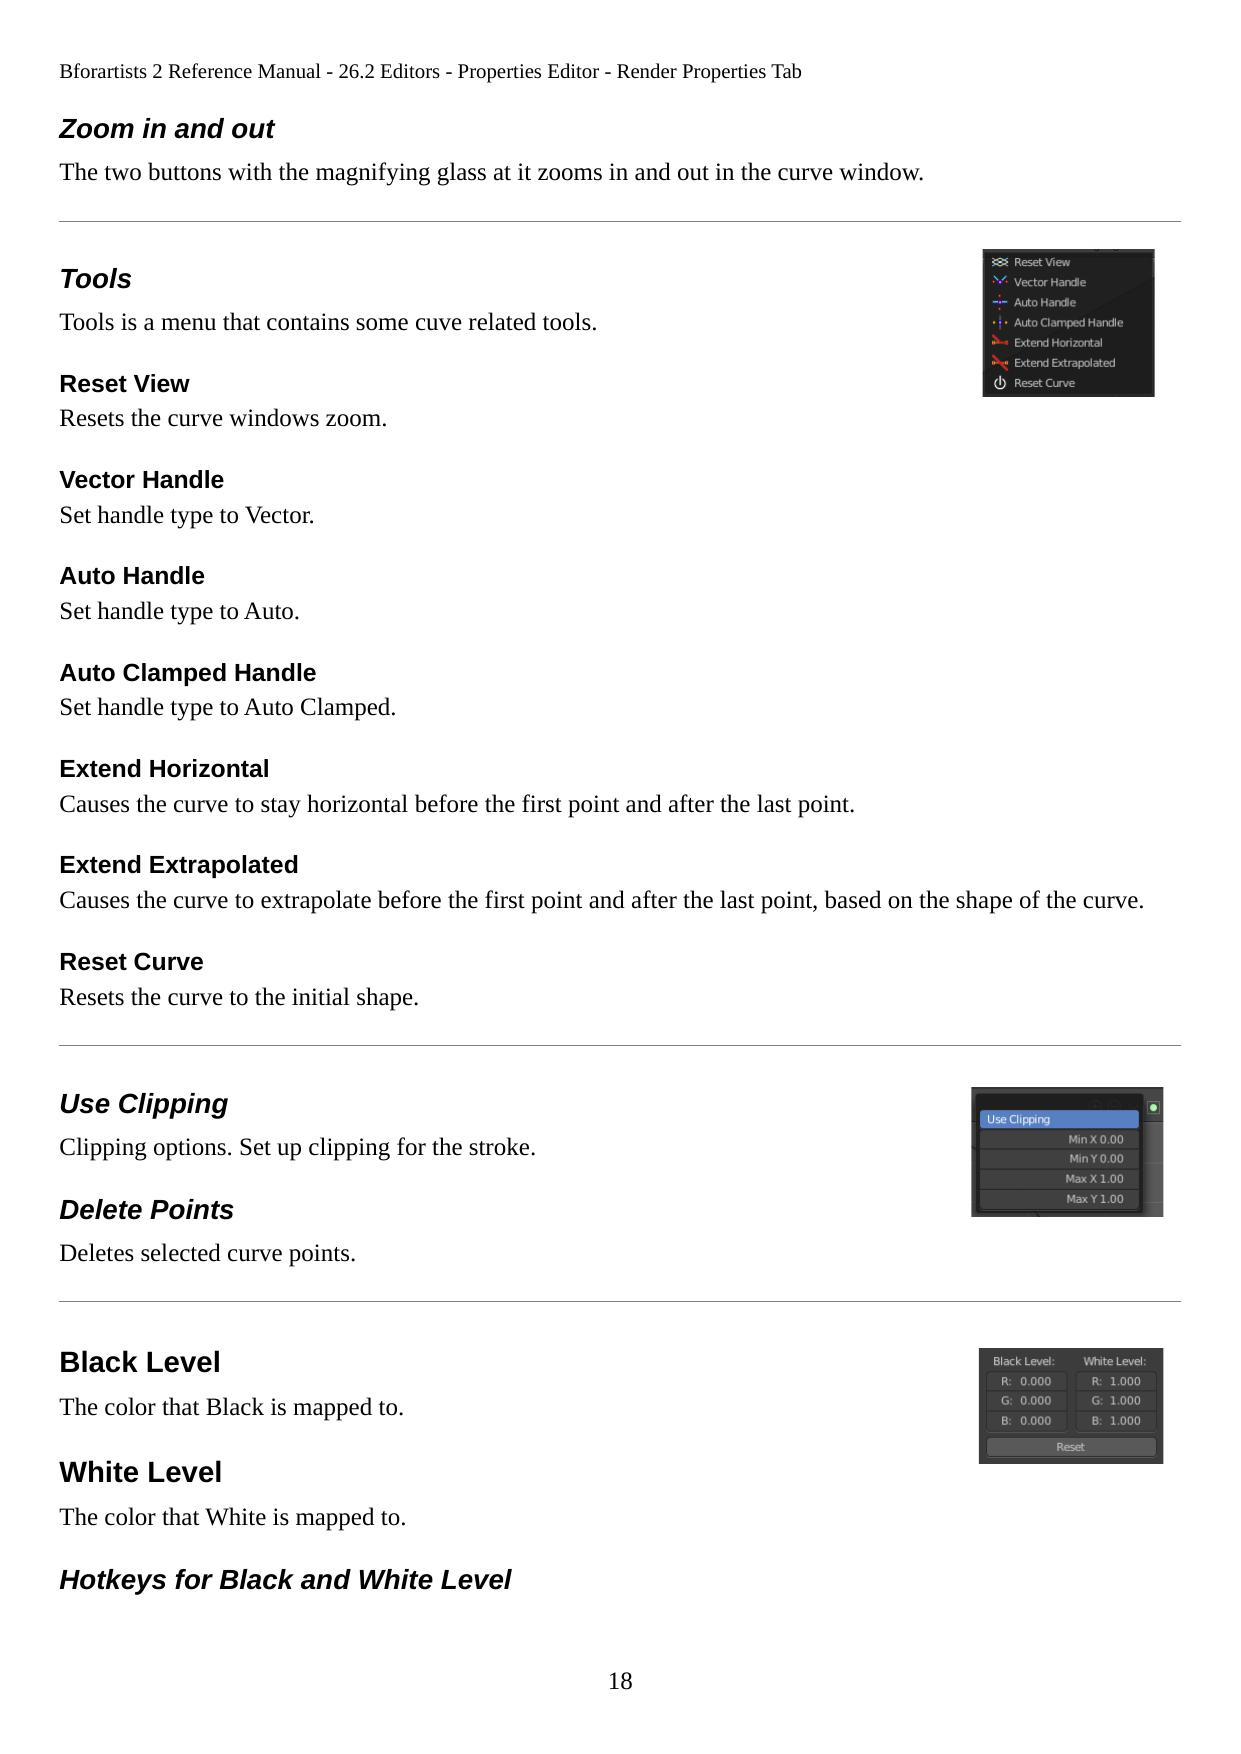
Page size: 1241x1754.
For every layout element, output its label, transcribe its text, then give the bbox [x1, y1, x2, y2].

text Deletes selected curve points. [59, 1238, 1181, 1266]
subtitle Auto Clamped Handle [59, 658, 1181, 686]
subtitle Black Level [59, 1345, 1181, 1379]
subtitle Tools [59, 263, 982, 294]
text Resets the curve to the initial shape. [59, 982, 1181, 1010]
subtitle White Level [59, 1455, 1181, 1489]
text The color that White is mapped to. [59, 1502, 1181, 1530]
text Causes the curve to extrapolate before the first point and after the last point, based on the shape of the curve. [59, 885, 1181, 914]
picture [982, 249, 1155, 397]
subtitle Delete Points [59, 1193, 1181, 1225]
picture [978, 1348, 1164, 1464]
subtitle Use Clipping [59, 1087, 971, 1119]
text Tools is a menu that contains some cuve related tools. [59, 307, 982, 336]
subtitle Hotkeys for Black and White Level [59, 1563, 1181, 1595]
subtitle Auto Handle [59, 561, 1181, 590]
text Clipping options. Set up clipping for the stroke. [59, 1132, 971, 1160]
subtitle [1155, 263, 1181, 294]
text The two buttons with the magnifying glass at it zooms in and out in the curve window. [59, 157, 1181, 186]
subtitle Extend Extrapolated [59, 850, 1181, 879]
subtitle Reset View [59, 369, 982, 397]
picture [971, 1087, 1164, 1217]
text Set handle type to Vector. [59, 500, 1181, 528]
text Resets the curve windows zoom. [59, 403, 1181, 432]
text Causes the curve to stay horizontal before the first point and after the last point. [59, 789, 1181, 818]
subtitle Reset Curve [59, 947, 1181, 975]
subtitle Vector Handle [59, 465, 1181, 493]
subtitle [1164, 1087, 1181, 1119]
subtitle Zoom in and out [59, 113, 1181, 144]
subtitle [1155, 369, 1181, 397]
text Set handle type to Auto. [59, 596, 1181, 625]
text Set handle type to Auto Clamped. [59, 692, 1181, 721]
subtitle Extend Horizontal [59, 754, 1181, 783]
text The color that Black is mapped to. [59, 1392, 978, 1420]
